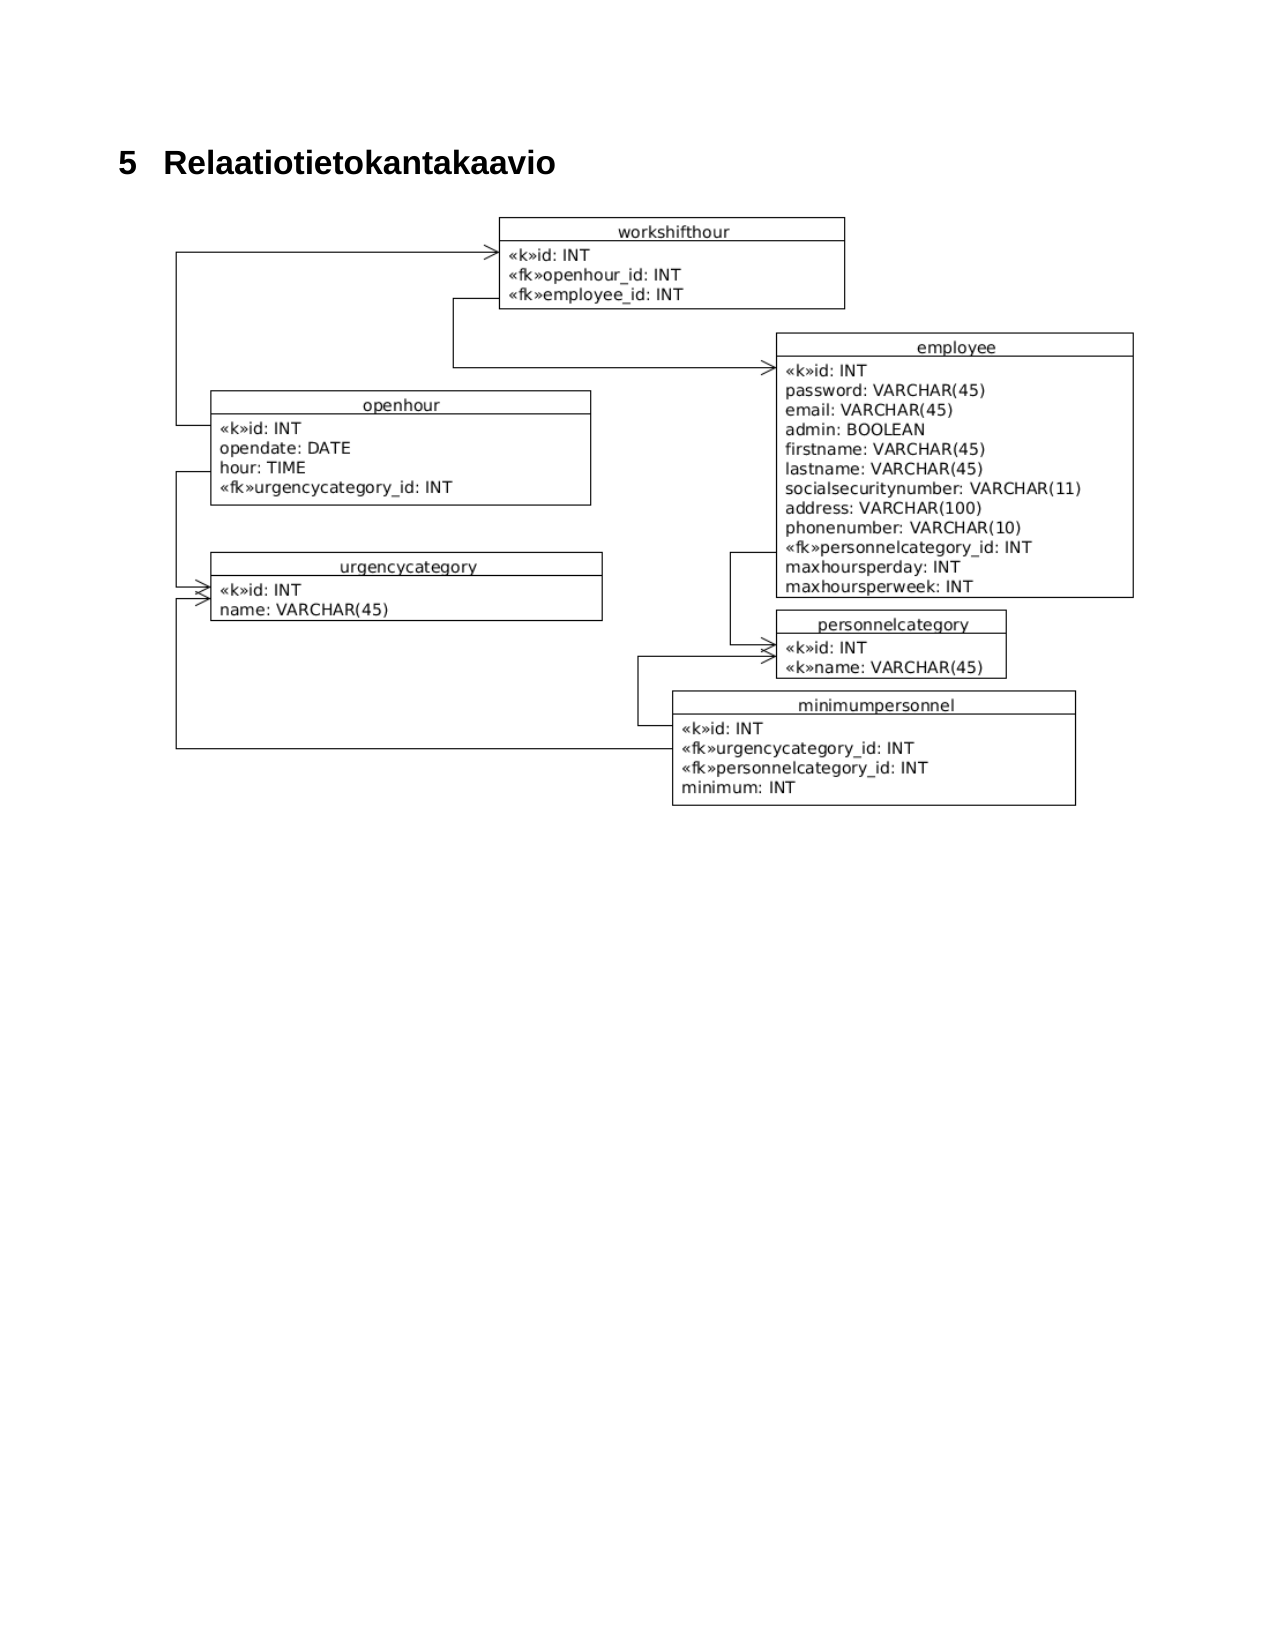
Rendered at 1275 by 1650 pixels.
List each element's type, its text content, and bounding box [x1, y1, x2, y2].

subtitle Relaatiotietokantakaavio [118, 143, 1157, 182]
picture [118, 194, 1157, 829]
